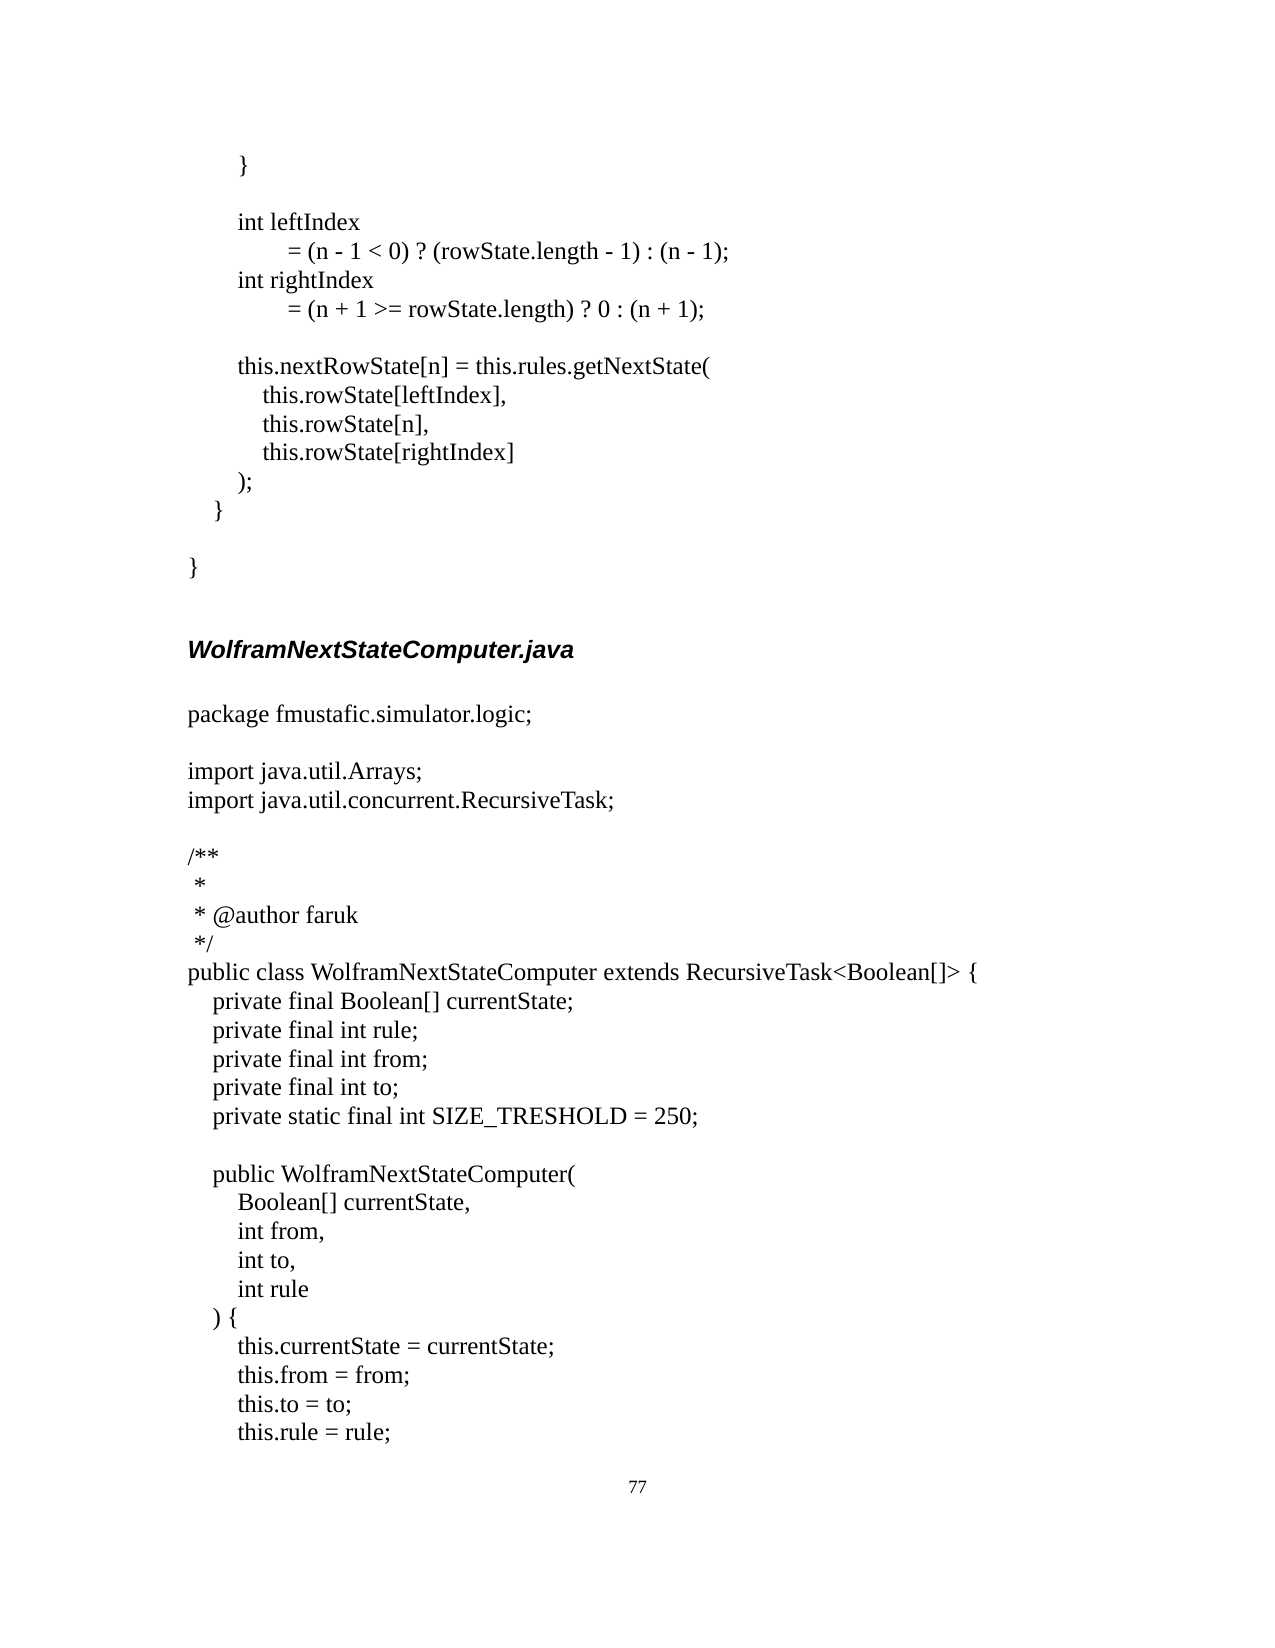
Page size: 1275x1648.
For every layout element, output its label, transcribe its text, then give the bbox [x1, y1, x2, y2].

text private final Boolean[] currentState; [187, 986, 1088, 1015]
text /** [187, 842, 1088, 871]
subtitle WolframNextStateComputer.java [187, 635, 1088, 664]
text package fmustafic.simulator.logic; [187, 699, 1088, 727]
text ) { [187, 1302, 1088, 1331]
text * @author faruk [187, 900, 1088, 929]
text * [187, 871, 1088, 900]
text public class WolframNextStateComputer extends RecursiveTask<Boolean[]> { [187, 957, 1088, 986]
text int rule [187, 1274, 1088, 1302]
text int rightIndex [187, 265, 1088, 294]
text = (n + 1 >= rowState.length) ? 0 : (n + 1); [187, 294, 1088, 322]
text this.rowState[rightIndex] [187, 437, 1088, 466]
text this.currentState = currentState; [187, 1331, 1088, 1360]
text this.from = from; [187, 1360, 1088, 1389]
text private final int from; [187, 1044, 1088, 1072]
text int to, [187, 1245, 1088, 1274]
text this.rowState[leftIndex], [187, 380, 1088, 409]
text import java.util.concurrent.RecursiveTask; [187, 785, 1088, 814]
text this.rule = rule; [187, 1417, 1088, 1446]
text } [187, 552, 1088, 581]
text int leftIndex [187, 207, 1088, 236]
text private final int to; [187, 1072, 1088, 1101]
text public WolframNextStateComputer( [187, 1159, 1088, 1187]
text private final int rule; [187, 1015, 1088, 1044]
text import java.util.Arrays; [187, 756, 1088, 785]
text = (n - 1 < 0) ? (rowState.length - 1) : (n - 1); [187, 236, 1088, 265]
text } [187, 150, 1088, 179]
text } [187, 495, 1088, 524]
text Boolean[] currentState, [187, 1187, 1088, 1216]
text this.to = to; [187, 1389, 1088, 1417]
text */ [187, 929, 1088, 957]
text int from, [187, 1216, 1088, 1245]
text private static final int SIZE_TRESHOLD = 250; [187, 1101, 1088, 1130]
text ); [187, 466, 1088, 495]
text this.rowState[n], [187, 409, 1088, 437]
text this.nextRowState[n] = this.rules.getNextState( [187, 351, 1088, 380]
